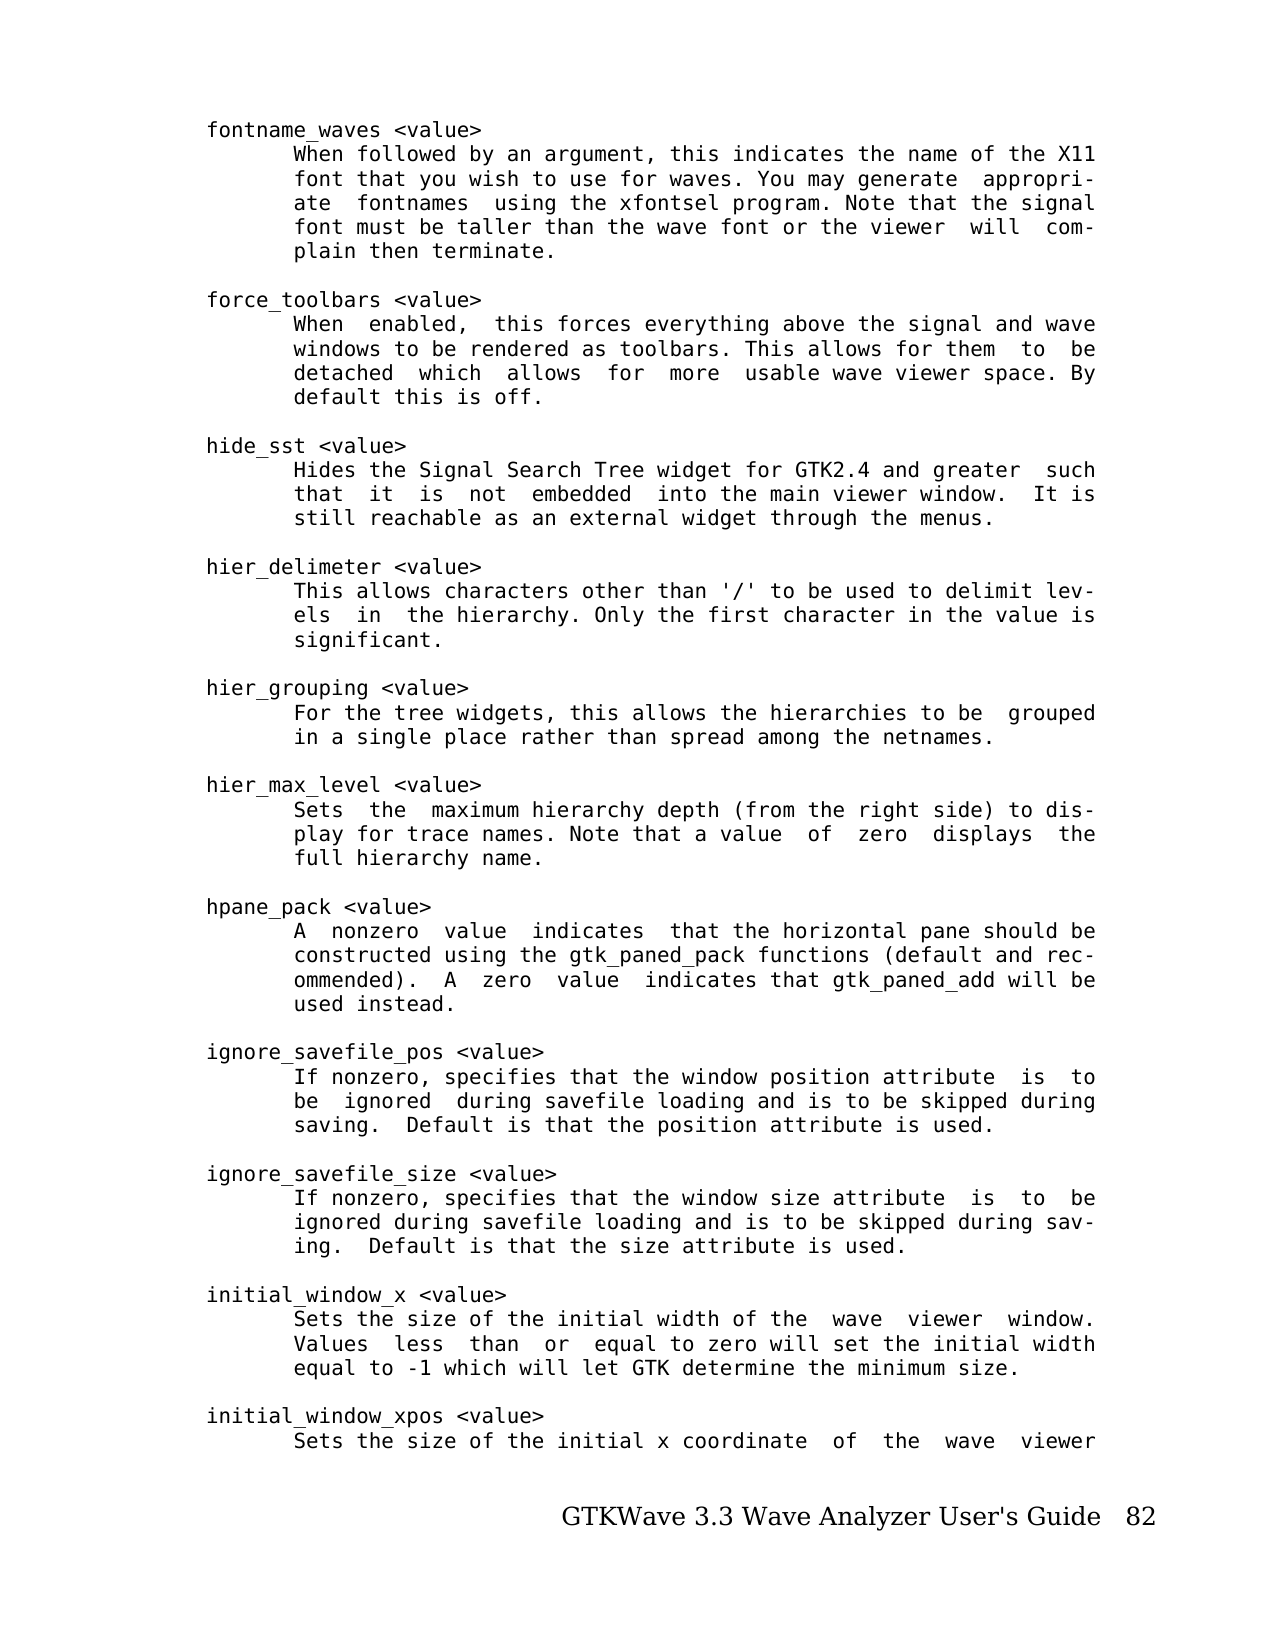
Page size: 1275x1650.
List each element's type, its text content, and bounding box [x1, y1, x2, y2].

text This allows characters other than '/' to be used to delimit lev- [118, 579, 1157, 603]
text Sets the size of the initial x coordinate of the wave viewer [118, 1429, 1157, 1453]
text hpane_pack <value> [118, 895, 1157, 919]
text ommended). A zero value indicates that gtk_paned_add will be [118, 968, 1157, 992]
text saving. Default is that the position attribute is used. [118, 1113, 1157, 1137]
text detached which allows for more usable wave viewer space. By [118, 361, 1157, 385]
text initial_window_xpos <value> [118, 1404, 1157, 1429]
text If nonzero, specifies that the window position attribute is to [118, 1065, 1157, 1089]
text els in the hierarchy. Only the first character in the value is [118, 603, 1157, 628]
text default this is off. [118, 385, 1157, 409]
text used instead. [118, 992, 1157, 1016]
text that it is not embedded into the main viewer window. It is [118, 482, 1157, 506]
text If nonzero, specifies that the window size attribute is to be [118, 1186, 1157, 1210]
text ignored during savefile loading and is to be skipped during sav- [118, 1210, 1157, 1234]
text ing. Default is that the size attribute is used. [118, 1234, 1157, 1259]
text initial_window_x <value> [118, 1283, 1157, 1307]
text hier_grouping <value> [118, 676, 1157, 701]
text Sets the maximum hierarchy depth (from the right side) to dis- [118, 798, 1157, 822]
text For the tree widgets, this allows the hierarchies to be grouped [118, 701, 1157, 725]
text Hides the Signal Search Tree widget for GTK2.4 and greater such [118, 458, 1157, 482]
text plain then terminate. [118, 239, 1157, 264]
text significant. [118, 628, 1157, 652]
text font must be taller than the wave font or the viewer will com- [118, 215, 1157, 239]
text in a single place rather than spread among the netnames. [118, 725, 1157, 749]
text full hierarchy name. [118, 846, 1157, 871]
text ate fontnames using the xfontsel program. Note that the signal [118, 191, 1157, 215]
text hide_sst <value> [118, 434, 1157, 458]
text ignore_savefile_size <value> [118, 1162, 1157, 1186]
text A nonzero value indicates that the horizontal pane should be [118, 919, 1157, 943]
text font that you wish to use for waves. You may generate appropri- [118, 167, 1157, 191]
text Sets the size of the initial width of the wave viewer window. [118, 1307, 1157, 1332]
text still reachable as an external widget through the menus. [118, 506, 1157, 531]
text constructed using the gtk_paned_pack functions (default and rec- [118, 943, 1157, 968]
text hier_delimeter <value> [118, 555, 1157, 579]
text ignore_savefile_pos <value> [118, 1040, 1157, 1065]
text When enabled, this forces everything above the signal and wave [118, 312, 1157, 337]
text force_toolbars <value> [118, 288, 1157, 312]
text fontname_waves <value> [118, 118, 1157, 142]
text When followed by an argument, this indicates the name of the X11 [118, 142, 1157, 167]
text play for trace names. Note that a value of zero displays the [118, 822, 1157, 846]
text Values less than or equal to zero will set the initial width [118, 1332, 1157, 1356]
text windows to be rendered as toolbars. This allows for them to be [118, 337, 1157, 361]
text equal to -1 which will let GTK determine the minimum size. [118, 1356, 1157, 1380]
text hier_max_level <value> [118, 773, 1157, 798]
text be ignored during savefile loading and is to be skipped during [118, 1089, 1157, 1113]
